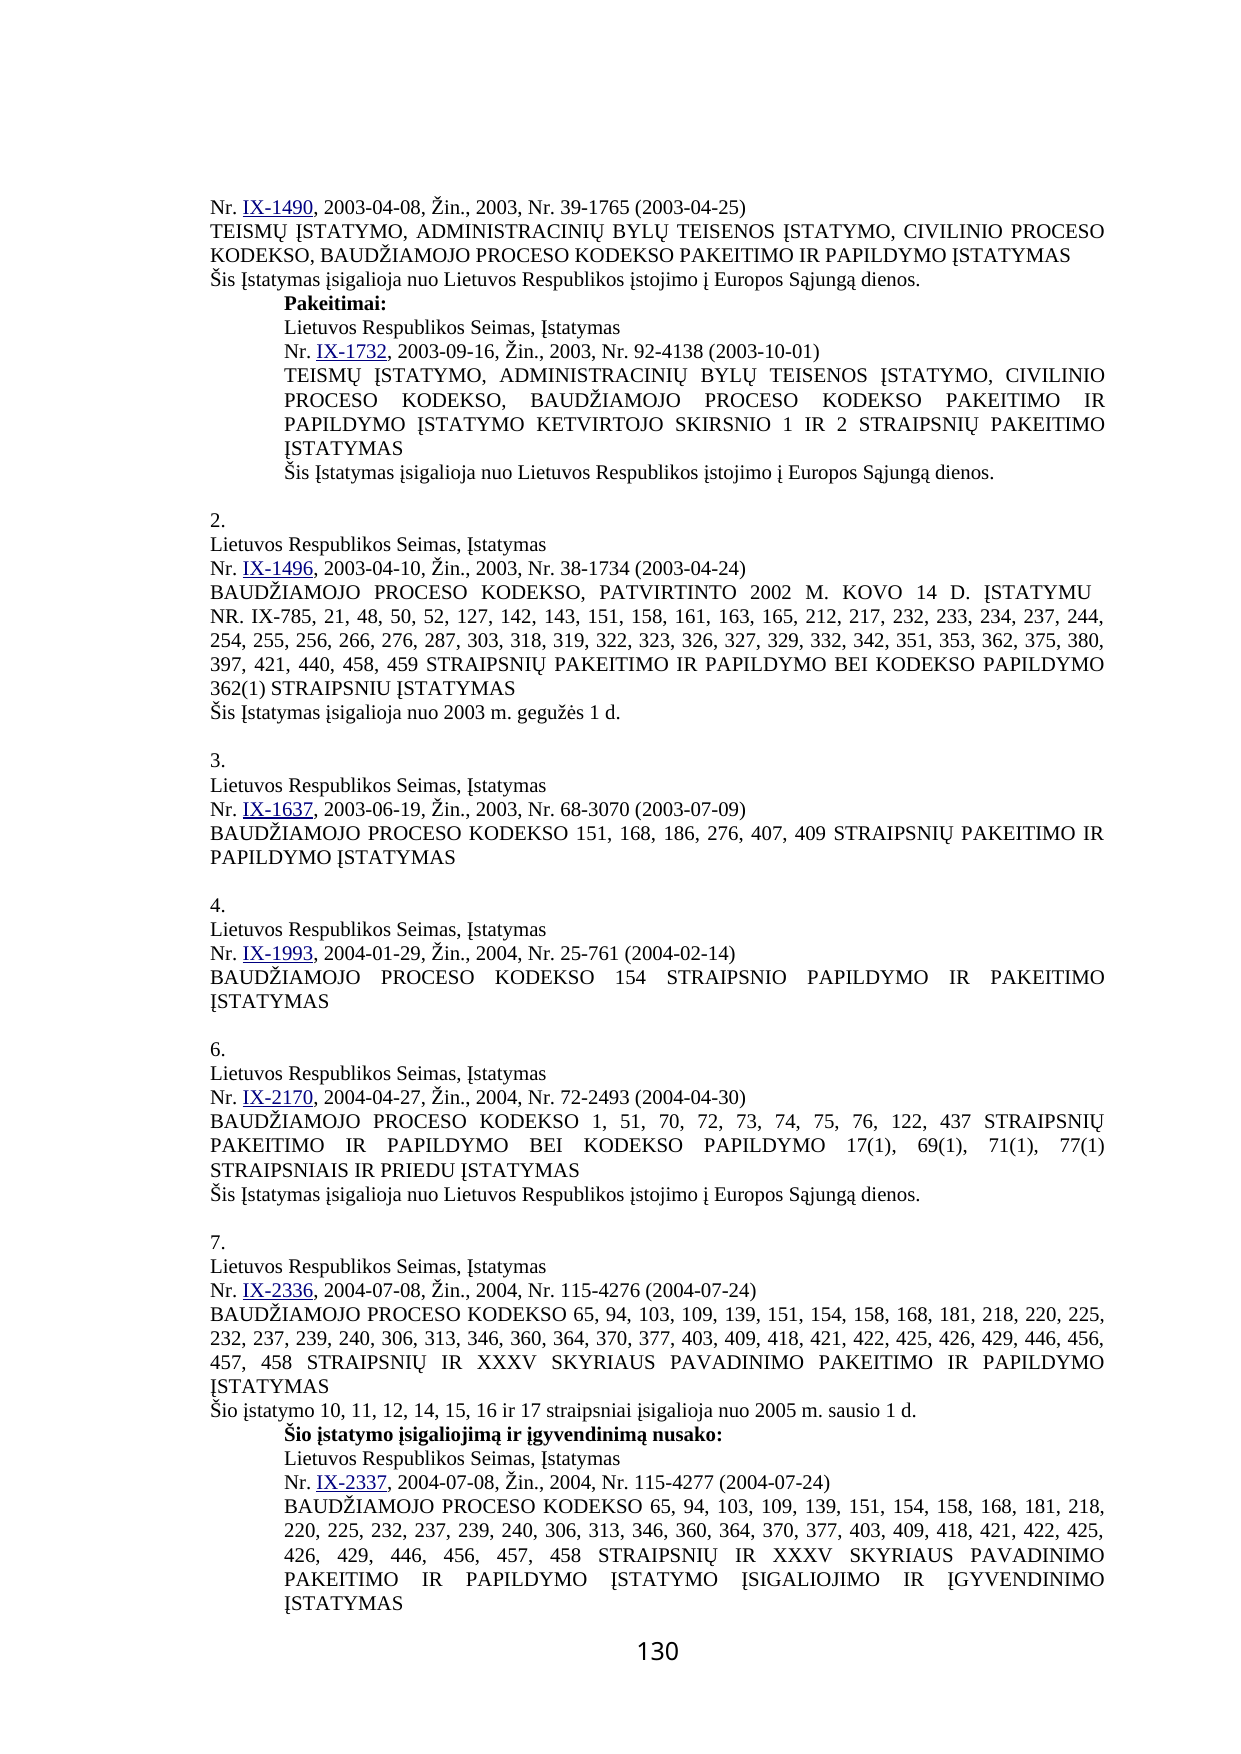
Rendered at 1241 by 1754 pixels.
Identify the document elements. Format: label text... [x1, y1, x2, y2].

text Nr. IX-2170, 2004-04-27, Žin., 2004, Nr. 72-2493 (2004-04-30) [210, 1085, 1106, 1109]
text Šis Įstatymas įsigalioja nuo 2003 m. gegužės 1 d. [210, 700, 1106, 724]
text Šis Įstatymas įsigalioja nuo Lietuvos Respublikos įstojimo į Europos Sąjungą dienos. [210, 267, 1106, 291]
text Nr. IX-2337, 2004-07-08, Žin., 2004, Nr. 115-4277 (2004-07-24) [210, 1470, 1106, 1494]
text BAUDŽIAMOJO PROCESO KODEKSO 65, 94, 103, 109, 139, 151, 154, 158, 168, 181, 218, 220, 225, 232, 237, 239, 240, 306, 313, 346, 360, 364, 370, 377, 403, 409, 418, 421, 422, 425, 426, 429, 446, 456, 457, 458 STRAIPSNIŲ IR XXXV SKYRIAUS PAVADINIMO PAKEITIMO IR PAPILDYMO ĮSTATYMO ĮSIGALIOJIMO IR ĮGYVENDINIMO ĮSTATYMAS [284, 1494, 1106, 1615]
text Šio įstatymo įsigaliojimą ir įgyvendinimą nusako: [210, 1422, 1106, 1446]
text 2. [210, 508, 1106, 532]
text BAUDŽIAMOJO PROCESO KODEKSO, PATVIRTINTO 2002 M. KOVO 14 D. ĮSTATYMU NR. IX-785, 21, 48, 50, 52, 127, 142, 143, 151, 158, 161, 163, 165, 212, 217, 232, 233, 234, 237, 244, 254, 255, 256, 266, 276, 287, 303, 318, 319, 322, 323, 326, 327, 329, 332, 342, 351, 353, 362, 375, 380, 397, 421, 440, 458, 459 STRAIPSNIŲ PAKEITIMO IR PAPILDYMO BEI KODEKSO PAPILDYMO 362(1) STRAIPSNIU ĮSTATYMAS [210, 580, 1106, 700]
text TEISMŲ ĮSTATYMO, ADMINISTRACINIŲ BYLŲ TEISENOS ĮSTATYMO, CIVILINIO PROCESO KODEKSO, BAUDŽIAMOJO PROCESO KODEKSO PAKEITIMO IR PAPILDYMO ĮSTATYMO KETVIRTOJO SKIRSNIO 1 IR 2 STRAIPSNIŲ PAKEITIMO ĮSTATYMAS [284, 363, 1106, 460]
text 7. [210, 1230, 1106, 1254]
text Lietuvos Respublikos Seimas, Įstatymas [210, 917, 1106, 941]
text Lietuvos Respublikos Seimas, Įstatymas [210, 1061, 1106, 1085]
text Nr. IX-1490, 2003-04-08, Žin., 2003, Nr. 39-1765 (2003-04-25) [210, 195, 1106, 219]
text 3. [210, 748, 1106, 772]
text TEISMŲ ĮSTATYMO, ADMINISTRACINIŲ BYLŲ TEISENOS ĮSTATYMO, CIVILINIO PROCESO KODEKSO, BAUDŽIAMOJO PROCESO KODEKSO PAKEITIMO IR PAPILDYMO ĮSTATYMAS [210, 219, 1106, 267]
text Šio įstatymo 10, 11, 12, 14, 15, 16 ir 17 straipsniai įsigalioja nuo 2005 m. sausio 1 d. [210, 1398, 1106, 1422]
text Šis Įstatymas įsigalioja nuo Lietuvos Respublikos įstojimo į Europos Sąjungą dienos. [210, 1182, 1106, 1206]
text Lietuvos Respublikos Seimas, Įstatymas [210, 532, 1106, 556]
text Nr. IX-2336, 2004-07-08, Žin., 2004, Nr. 115-4276 (2004-07-24) [210, 1278, 1106, 1302]
text Nr. IX-1993, 2004-01-29, Žin., 2004, Nr. 25-761 (2004-02-14) [210, 941, 1106, 965]
text Lietuvos Respublikos Seimas, Įstatymas [210, 315, 1106, 339]
text Pakeitimai: [210, 291, 1106, 315]
text Nr. IX-1496, 2003-04-10, Žin., 2003, Nr. 38-1734 (2003-04-24) [210, 556, 1106, 580]
text Lietuvos Respublikos Seimas, Įstatymas [210, 1254, 1106, 1278]
text BAUDŽIAMOJO PROCESO KODEKSO 151, 168, 186, 276, 407, 409 STRAIPSNIŲ PAKEITIMO IR PAPILDYMO ĮSTATYMAS [210, 821, 1106, 869]
text 6. [210, 1037, 1106, 1061]
text Nr. IX-1732, 2003-09-16, Žin., 2003, Nr. 92-4138 (2003-10-01) [210, 339, 1106, 363]
text Šis Įstatymas įsigalioja nuo Lietuvos Respublikos įstojimo į Europos Sąjungą dienos. [210, 460, 1106, 484]
text Lietuvos Respublikos Seimas, Įstatymas [210, 1446, 1106, 1470]
text 4. [210, 893, 1106, 917]
text Lietuvos Respublikos Seimas, Įstatymas [210, 772, 1106, 797]
text BAUDŽIAMOJO PROCESO KODEKSO 65, 94, 103, 109, 139, 151, 154, 158, 168, 181, 218, 220, 225, 232, 237, 239, 240, 306, 313, 346, 360, 364, 370, 377, 403, 409, 418, 421, 422, 425, 426, 429, 446, 456, 457, 458 STRAIPSNIŲ IR XXXV SKYRIAUS PAVADINIMO PAKEITIMO IR PAPILDYMO ĮSTATYMAS [210, 1302, 1106, 1398]
text BAUDŽIAMOJO PROCESO KODEKSO 1, 51, 70, 72, 73, 74, 75, 76, 122, 437 STRAIPSNIŲ PAKEITIMO IR PAPILDYMO BEI KODEKSO PAPILDYMO 17(1), 69(1), 71(1), 77(1) STRAIPSNIAIS IR PRIEDU ĮSTATYMAS [210, 1109, 1106, 1182]
text BAUDŽIAMOJO PROCESO KODEKSO 154 STRAIPSNIO PAPILDYMO IR PAKEITIMO ĮSTATYMAS [210, 965, 1106, 1013]
text Nr. IX-1637, 2003-06-19, Žin., 2003, Nr. 68-3070 (2003-07-09) [210, 797, 1106, 821]
